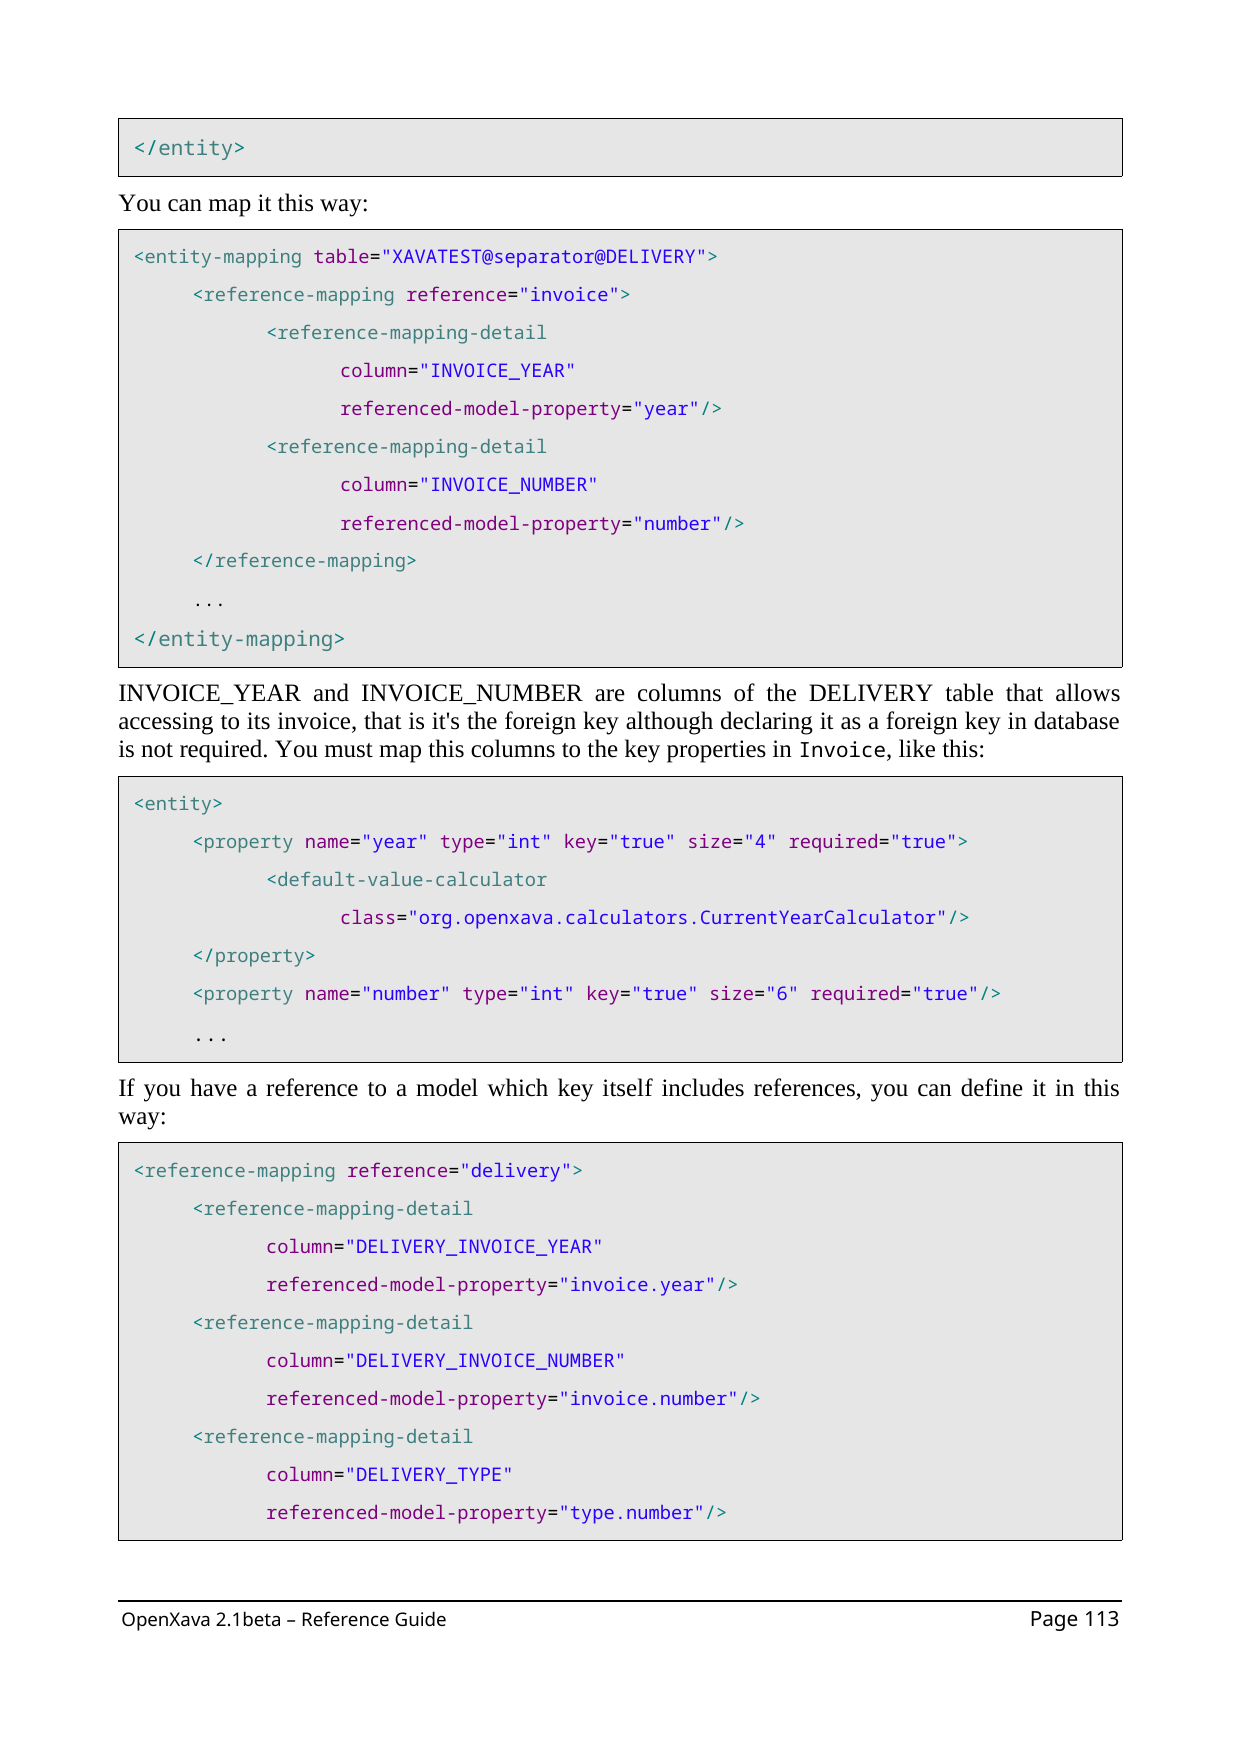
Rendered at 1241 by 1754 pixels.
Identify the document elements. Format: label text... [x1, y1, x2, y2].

text referenced-model-property="year"/> [119, 381, 1122, 419]
text <reference-mapping-detail [119, 1180, 1122, 1218]
text <reference-mapping-detail [119, 419, 1122, 457]
text column="INVOICE_NUMBER" [119, 457, 1122, 495]
text referenced-model-property="invoice.year"/> [119, 1256, 1122, 1294]
text <default-value-calculator [119, 852, 1122, 890]
text </entity> [119, 119, 1122, 176]
text <reference-mapping-detail [119, 305, 1122, 343]
text INVOICE_YEAR and INVOICE_NUMBER are columns of the DELIVERY table that allows accessing to its invoice, that is it's the foreign key although declaring it as a foreign key in database is not required. You must map this columns to the key properties in Invoice, like this: [118, 679, 1122, 763]
text ... [119, 571, 1122, 609]
text </entity-mapping> [119, 609, 1122, 667]
text <entity-mapping table="XAVATEST@separator@DELIVERY"> [119, 230, 1122, 267]
text </reference-mapping> [119, 533, 1122, 571]
text If you have a reference to a model which key itself includes references, you can define it in this way: [118, 1074, 1122, 1130]
text column="INVOICE_YEAR" [119, 343, 1122, 381]
text referenced-model-property="number"/> [119, 495, 1122, 533]
text <reference-mapping-detail [119, 1294, 1122, 1332]
text ... [119, 1004, 1122, 1062]
text class="org.openxava.calculators.CurrentYearCalculator"/> [119, 890, 1122, 928]
text referenced-model-property="type.number"/> [119, 1484, 1122, 1540]
text referenced-model-property="invoice.number"/> [119, 1370, 1122, 1408]
text <reference-mapping reference="invoice"> [119, 267, 1122, 305]
text <property name="year" type="int" key="true" size="4" required="true"> [119, 814, 1122, 852]
text </property> [119, 928, 1122, 966]
text You can map it this way: [118, 189, 1122, 216]
text <entity> [119, 777, 1122, 814]
text <property name="number" type="int" key="true" size="6" required="true"/> [119, 966, 1122, 1004]
text column="DELIVERY_TYPE" [119, 1446, 1122, 1484]
text column="DELIVERY_INVOICE_NUMBER" [119, 1332, 1122, 1370]
text <reference-mapping-detail [119, 1408, 1122, 1446]
text <reference-mapping reference="delivery"> [119, 1143, 1122, 1180]
text column="DELIVERY_INVOICE_YEAR" [119, 1218, 1122, 1256]
